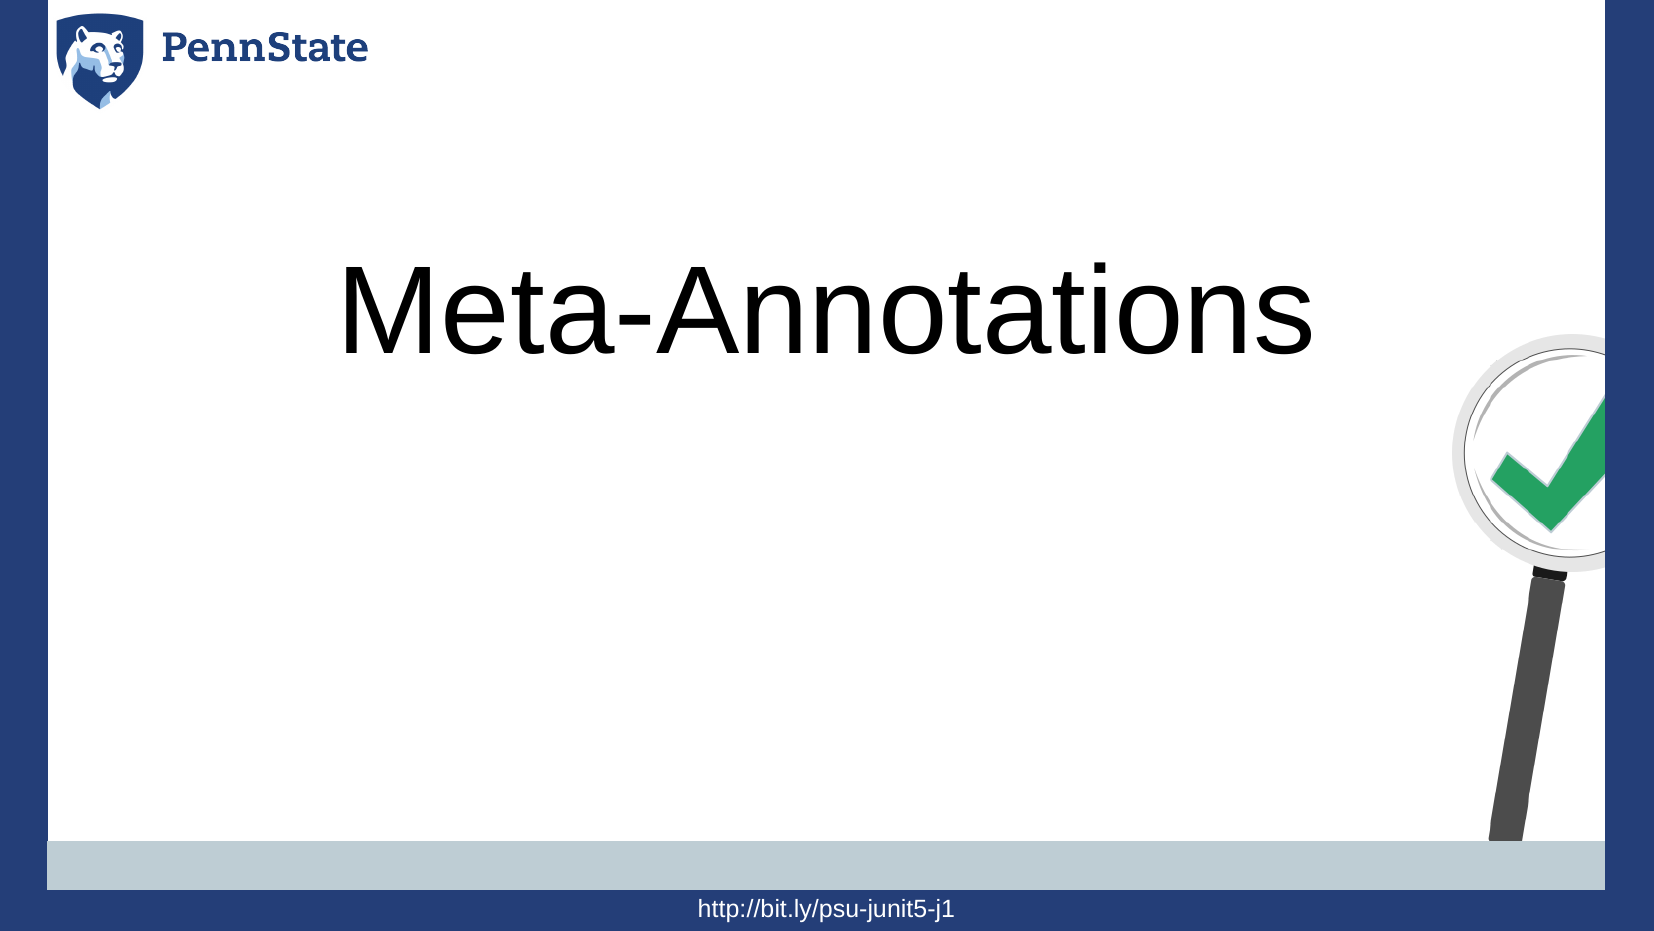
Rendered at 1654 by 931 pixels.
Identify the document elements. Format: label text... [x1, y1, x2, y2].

picture [1452, 334, 1605, 841]
picture [48, 0, 411, 152]
list Meta-Annotations [261, 240, 1393, 436]
